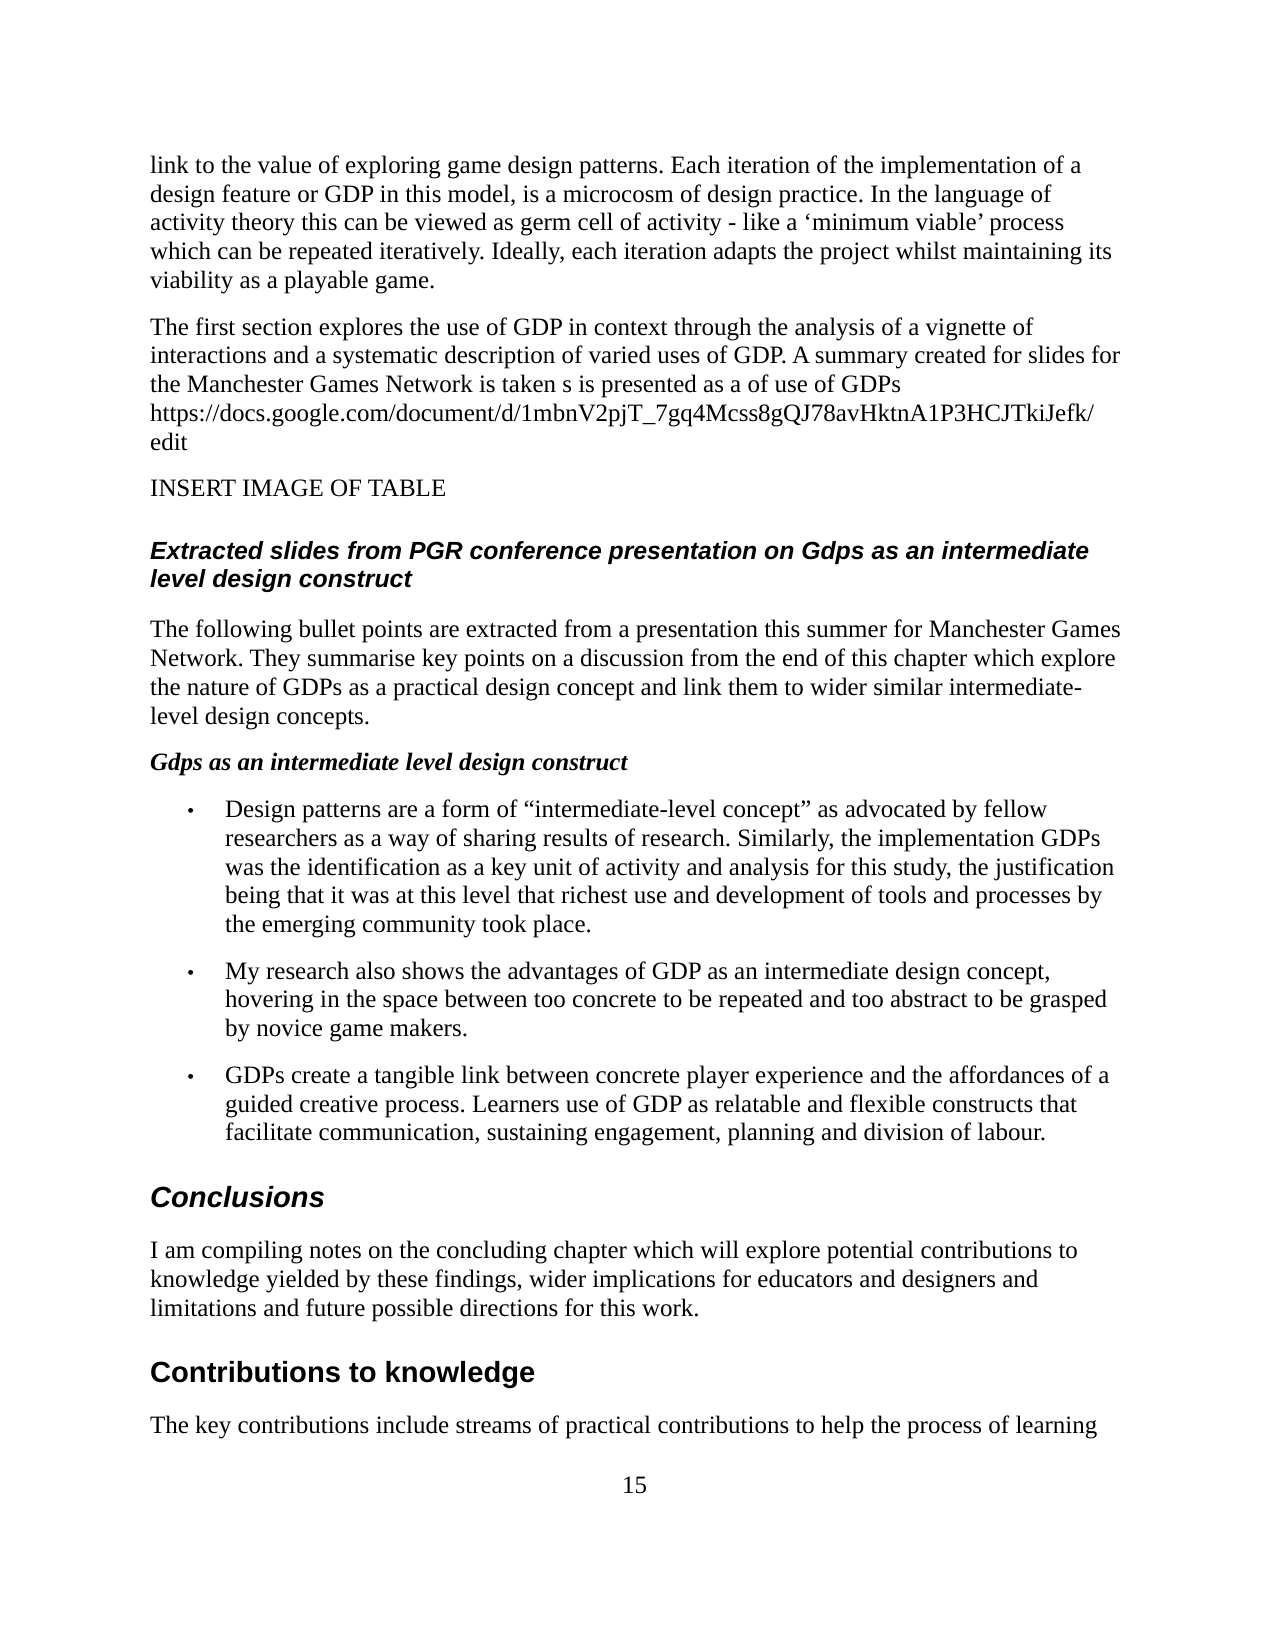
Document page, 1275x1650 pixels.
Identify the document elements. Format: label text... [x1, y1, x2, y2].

text Gdps as an intermediate level design construct [150, 747, 1125, 776]
subtitle Extracted slides from PGR conference presentation on Gdps as an intermediate level design construct [150, 536, 1125, 593]
subtitle Contributions to knowledge [150, 1355, 1125, 1389]
text INSERT IMAGE OF TABLE [150, 473, 1125, 502]
text The first section explores the use of GDP in context through the analysis of a vignette of interactions and a systematic description of varied uses of GDP. A summary created for slides for the Manchester Games Network is taken s is presented as a of use of GDPs https://docs.google.com/document/d/1mbnV2pjT_7gq4Mcss8gQJ78avHktnA1P3HCJTkiJefk/edit [150, 312, 1125, 455]
list My research also shows the advantages of GDP as an intermediate design concept, hovering in the space between too concrete to be repeated and too abstract to be grasped by novice game makers. [187, 956, 1125, 1042]
text The following bullet points are extracted from a presentation this summer for Manchester Games Network. They summarise key points on a discussion from the end of this chapter which explore the nature of GDPs as a practical design concept and link them to wider similar intermediate-level design concepts. [150, 614, 1125, 729]
text I am compiling notes on the concluding chapter which will explore potential contributions to knowledge yielded by these findings, wider implications for educators and designers and limitations and future possible directions for this work. [150, 1235, 1125, 1321]
subtitle Conclusions [150, 1180, 1125, 1214]
text The key contributions include streams of practical contributions to help the process of learning [150, 1410, 1125, 1439]
text link to the value of exploring game design patterns. Each iteration of the implementation of a design feature or GDP in this model, is a microcosm of design practice. In the language of activity theory this can be viewed as germ cell of activity - like a ‘minimum viable’ process which can be repeated iteratively. Ideally, each iteration adapts the project whilst maintaining its viability as a playable game. [150, 150, 1125, 294]
list GDPs create a tangible link between concrete player experience and the affordances of a guided creative process. Learners use of GDP as relatable and flexible constructs that facilitate communication, sustaining engagement, planning and division of labour. [187, 1060, 1125, 1146]
list Design patterns are a form of “intermediate-level concept” as advocated by fellow researchers as a way of sharing results of research. Similarly, the implementation GDPs was the identification as a key unit of activity and analysis for this study, the justification being that it was at this level that richest use and development of tools and processes by the emerging community took place. [187, 794, 1125, 938]
